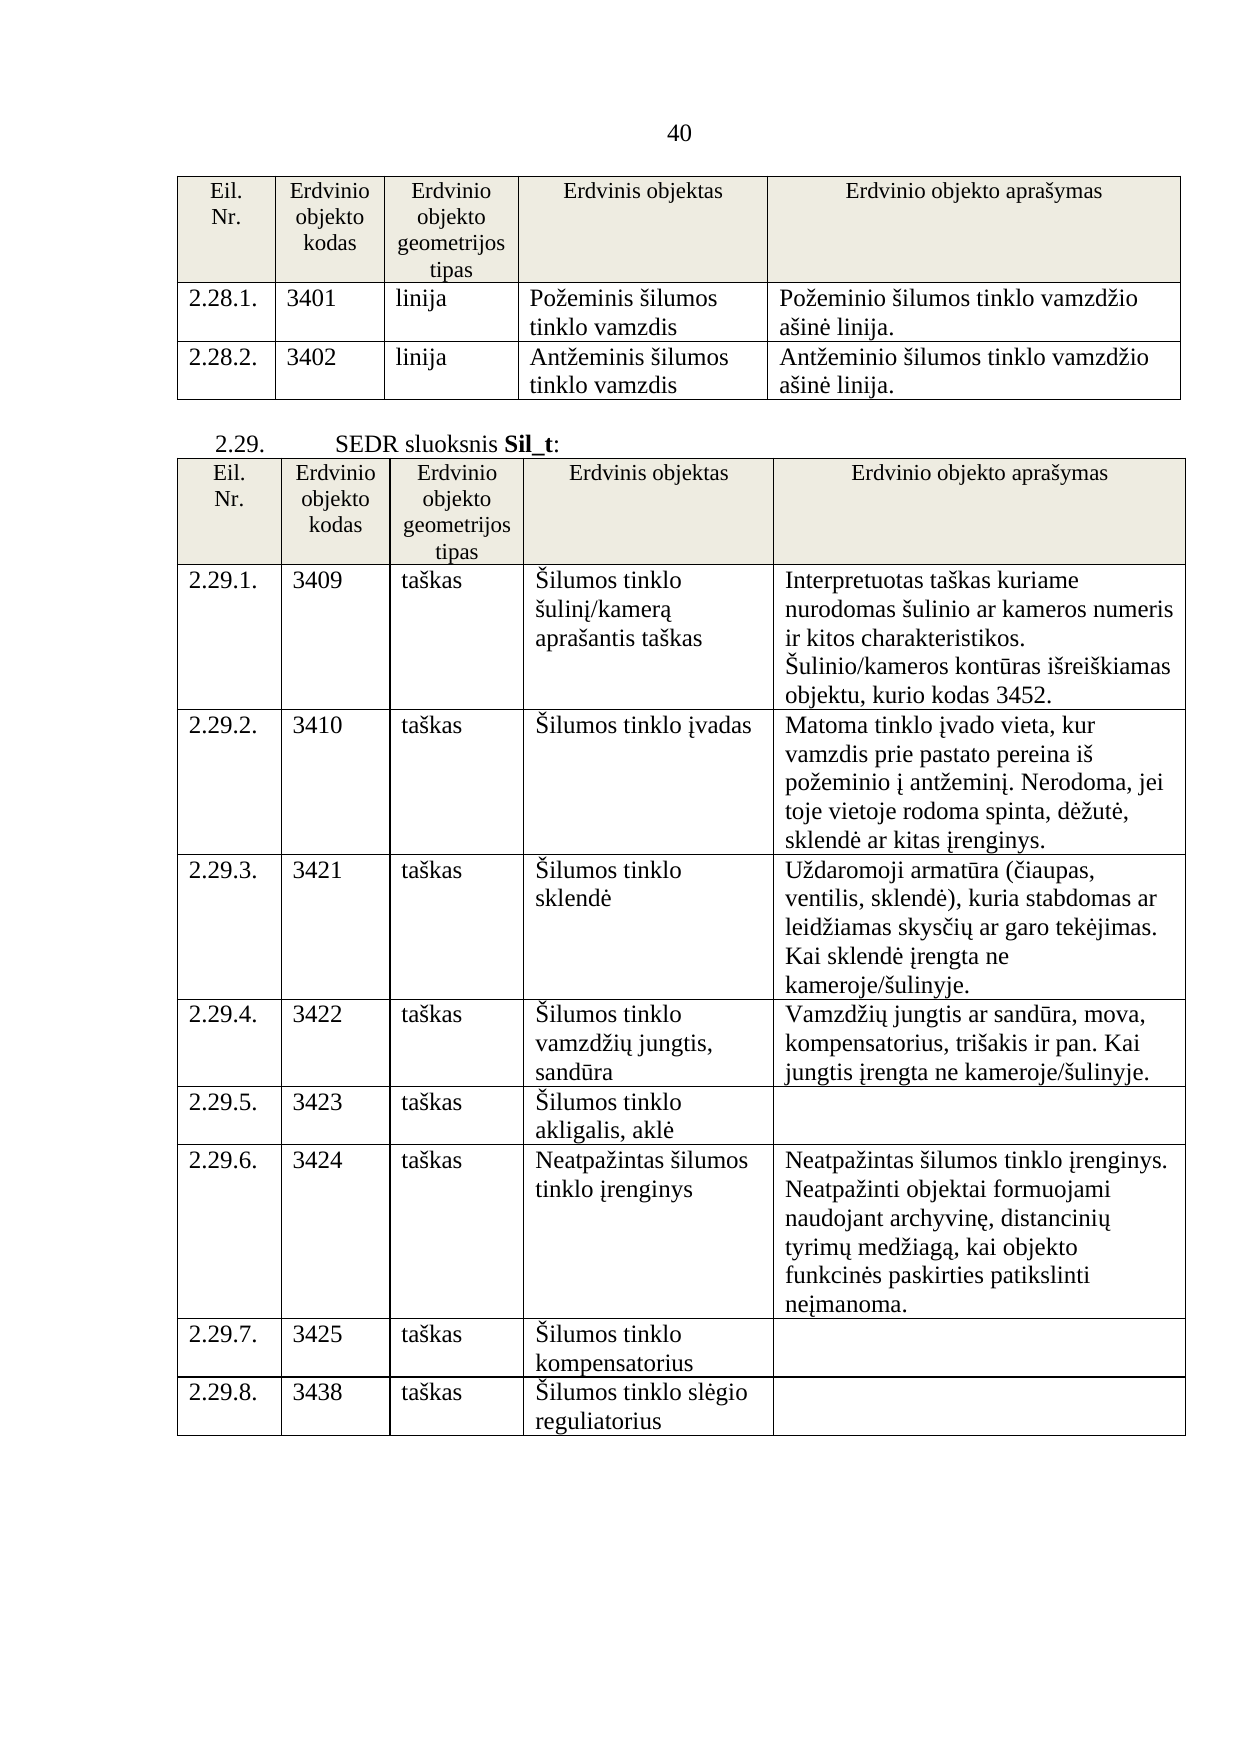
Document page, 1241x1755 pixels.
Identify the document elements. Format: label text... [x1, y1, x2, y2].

table_cell taškas [391, 1378, 523, 1435]
table_header Erdvinio objekto aprašymas [774, 459, 1185, 564]
table_cell Antžeminis šilumos tinklo vamzdis [519, 342, 767, 399]
table_cell taškas [391, 1000, 523, 1086]
table_cell taškas [391, 565, 523, 709]
table_cell taškas [391, 1145, 523, 1318]
table_cell taškas [391, 1087, 523, 1144]
table_cell 3421 [282, 855, 389, 998]
table_cell 2.29.6. [178, 1145, 281, 1318]
table_header Erdvinio objekto kodas [282, 459, 389, 564]
table_cell 2.29.8. [178, 1378, 281, 1435]
table_header Erdvinio objekto kodas [276, 177, 384, 282]
table_cell 3423 [282, 1087, 389, 1144]
table_cell Šilumos tinklo akligalis, aklė [524, 1087, 773, 1144]
table_cell Šilumos tinklo vamzdžių jungtis, sandūra [524, 1000, 773, 1086]
table_cell [774, 1378, 1185, 1435]
table_cell 2.29.2. [178, 710, 281, 854]
table_header Erdvinio objekto geometrijos tipas [385, 177, 518, 282]
table_cell Neatpažintas šilumos tinklo įrenginys. Neatpažinti objektai formuojami naudojant archyvinę, distancinių tyrimų medžiagą, kai objekto funkcinės paskirties patikslinti neįmanoma. [774, 1145, 1185, 1318]
table_cell 2.28.2. [178, 342, 275, 399]
table_cell taškas [391, 710, 523, 854]
table_cell Šilumos tinklo kompensatorius [524, 1319, 773, 1376]
table_header Eil. Nr. [178, 459, 281, 564]
table_cell 3422 [282, 1000, 389, 1086]
table_cell 3401 [276, 283, 384, 341]
table_cell linija [385, 342, 518, 399]
table_cell 2.29.7. [178, 1319, 281, 1376]
table_cell Požeminio šilumos tinklo vamzdžio ašinė linija. [768, 283, 1180, 341]
table_cell 2.28.1. [178, 283, 275, 341]
table_cell Matoma tinklo įvado vieta, kur vamzdis prie pastato pereina iš požeminio į antžeminį. Nerodoma, jei toje vietoje rodoma spinta, dėžutė, sklendė ar kitas įrenginys. [774, 710, 1185, 854]
table_cell 2.29.1. [178, 565, 281, 709]
table_cell 3425 [282, 1319, 389, 1376]
table_cell Šilumos tinklo įvadas [524, 710, 773, 854]
table_header Erdvinis objektas [519, 177, 767, 282]
table_cell [774, 1319, 1185, 1376]
table_header Eil. Nr. [178, 177, 275, 282]
table_cell Požeminis šilumos tinklo vamzdis [519, 283, 767, 341]
table_cell Vamzdžių jungtis ar sandūra, mova, kompensatorius, trišakis ir pan. Kai jungtis įrengta ne kameroje/šulinyje. [774, 1000, 1185, 1086]
table_cell Uždaromoji armatūra (čiaupas, ventilis, sklendė), kuria stabdomas ar leidžiamas skysčių ar garo tekėjimas. Kai sklendė įrengta ne kameroje/šulinyje. [774, 855, 1185, 998]
table_cell 3409 [282, 565, 389, 709]
table_cell 2.29.3. [178, 855, 281, 998]
table_cell Antžeminio šilumos tinklo vamzdžio ašinė linija. [768, 342, 1180, 399]
table_header Erdvinio objekto geometrijos tipas [391, 459, 523, 564]
text 2.29. SEDR sluoksnis Sil_t: [215, 429, 1181, 458]
table_cell 2.29.4. [178, 1000, 281, 1086]
table_cell 3402 [276, 342, 384, 399]
table_cell 3438 [282, 1378, 389, 1435]
table_cell Šilumos tinklo sklendė [524, 855, 773, 998]
table_cell 3410 [282, 710, 389, 854]
table_cell Šilumos tinklo šulinį/kamerą aprašantis taškas [524, 565, 773, 709]
table_header Erdvinio objekto aprašymas [768, 177, 1180, 282]
table_cell taškas [391, 855, 523, 998]
table_cell Šilumos tinklo slėgio reguliatorius [524, 1378, 773, 1435]
table_cell linija [385, 283, 518, 341]
table_cell Interpretuotas taškas kuriame nurodomas šulinio ar kameros numeris ir kitos charakteristikos. Šulinio/kameros kontūras išreiškiamas objektu, kurio kodas 3452. [774, 565, 1185, 709]
table_cell [774, 1087, 1185, 1144]
table_cell 3424 [282, 1145, 389, 1318]
table_cell taškas [391, 1319, 523, 1376]
table_cell Neatpažintas šilumos tinklo įrenginys [524, 1145, 773, 1318]
table_header Erdvinis objektas [524, 459, 773, 564]
table_cell 2.29.5. [178, 1087, 281, 1144]
